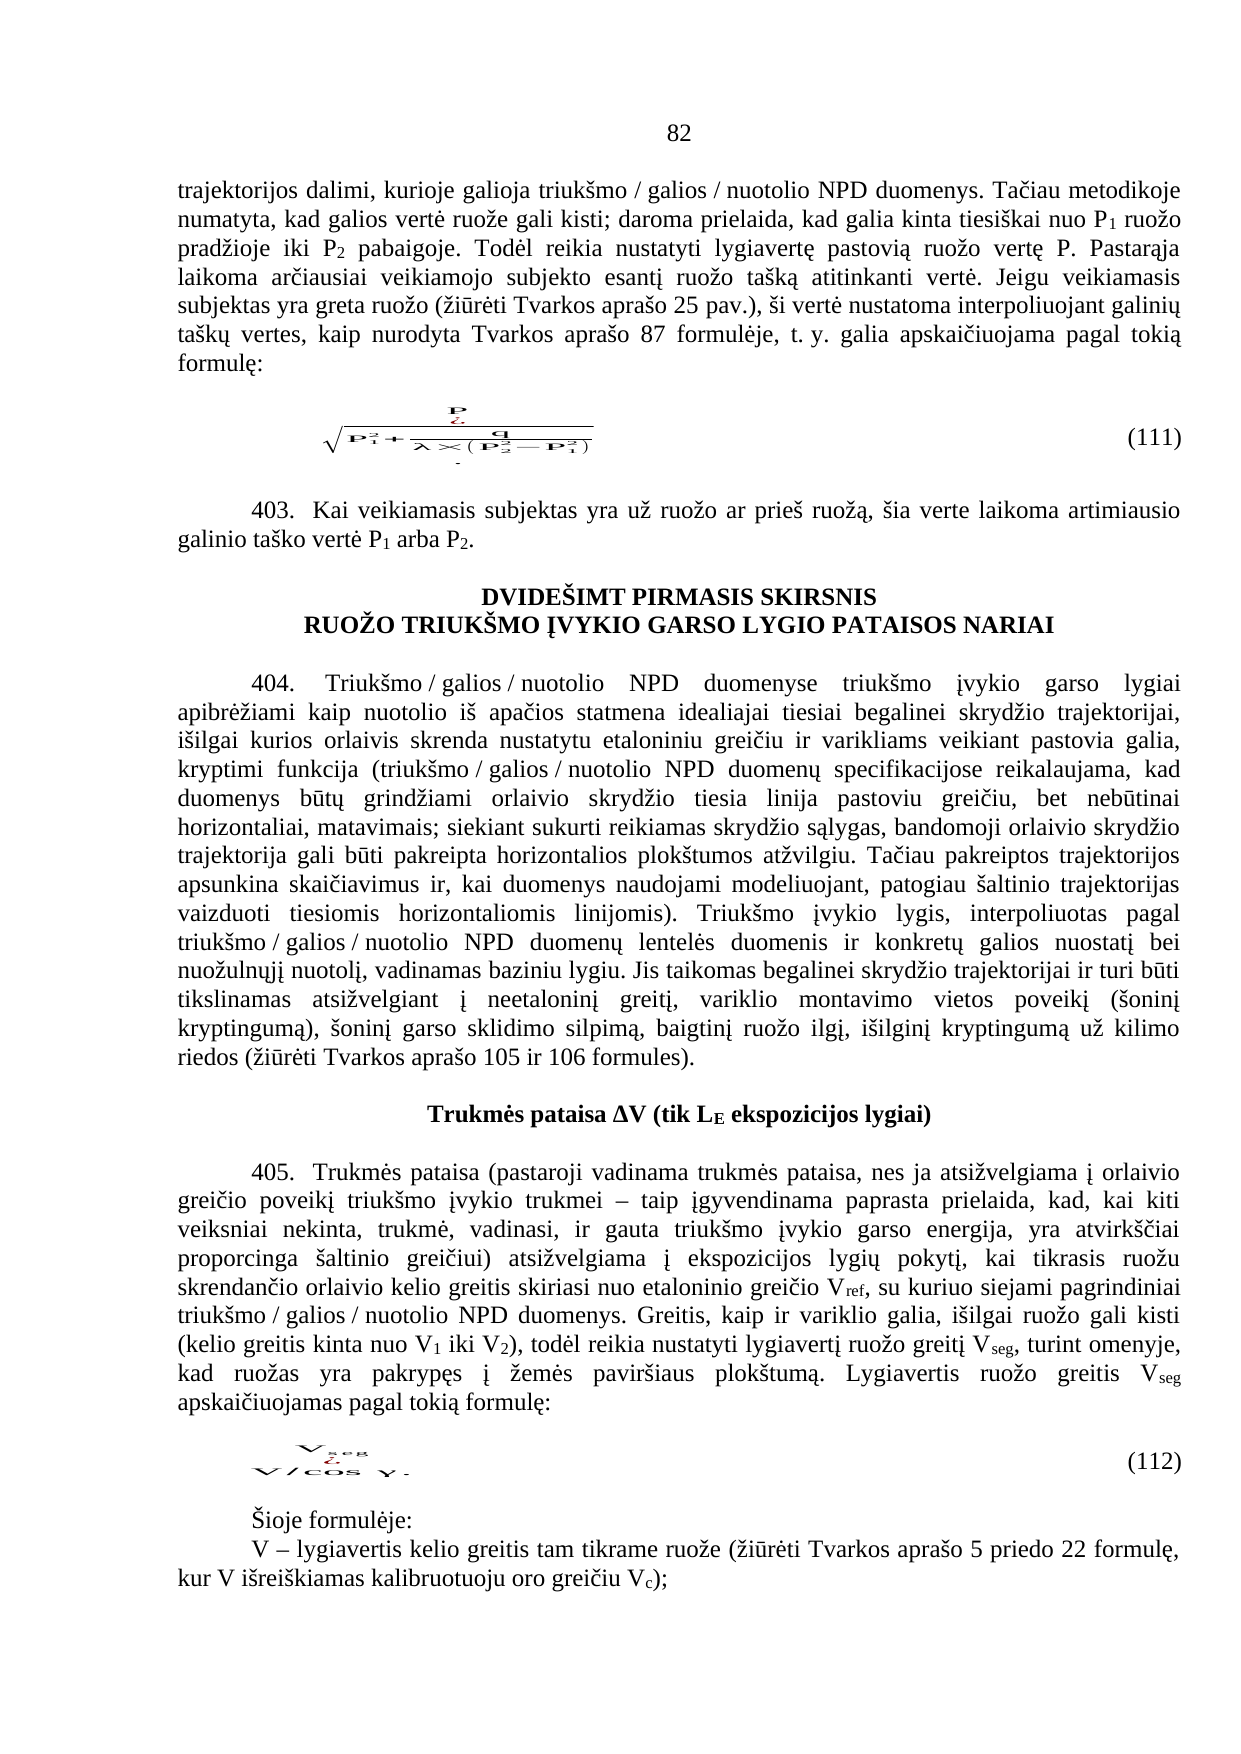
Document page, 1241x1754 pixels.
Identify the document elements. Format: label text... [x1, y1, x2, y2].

table_header 112 [1136, 1444, 1173, 1477]
text RUOŽO TRIUKŠMO ĮVYKIO GARSO LYGIO PATAISOS NARIAI [177, 610, 1181, 639]
table_header ( [1128, 1444, 1136, 1477]
text Trukmės pataisa ΔV (tik LE ekspozicijos lygiai) [177, 1099, 1181, 1128]
table_header ) [1173, 406, 1186, 467]
text Šioje formulėje: [177, 1506, 1181, 1534]
text DVIDEŠIMT PIRMASIS SKIRSNIS [177, 582, 1181, 610]
table_header ( [1128, 406, 1136, 467]
text V – lygiavertis kelio greitis tam tikrame ruože (žiūrėti Tvarkos aprašo 5 priedo 22 formulę, kur V išreiškiamas kalibruotuoju oro greičiu Vc); [177, 1534, 1181, 1592]
text 403. Kai veikiamasis subjektas yra už ruožo ar prieš ruožą, šia verte laikoma artimiausio galinio taško vertė P1 arba P2. [177, 495, 1181, 553]
table_header [177, 406, 1127, 467]
table_header 111 [1136, 406, 1173, 467]
table_header [177, 1444, 1127, 1477]
table_header ) [1173, 1444, 1186, 1477]
text 405. Trukmės pataisa (pastaroji vadinama trukmės pataisa, nes ja atsižvelgiama į orlaivio greičio poveikį triukšmo įvykio trukmei – taip įgyvendinama paprasta prielaida, kad, kai kiti veiksniai nekinta, trukmė, vadinasi, ir gauta triukšmo įvykio garso energija, yra atvirkščiai proporcinga šaltinio greičiui) atsižvelgiama į ekspozicijos lygių pokytį, kai tikrasis ruožu skrendančio orlaivio kelio greitis skiriasi nuo etaloninio greičio Vref, su kuriuo siejami pagrindiniai triukšmo / galios / nuotolio NPD duomenys. Greitis, kaip ir variklio galia, išilgai ruožo gali kisti (kelio greitis kinta nuo V1 iki V2), todėl reikia nustatyti lygiavertį ruožo greitį Vseg, turint omenyje, kad ruožas yra pakrypęs į žemės paviršiaus plokštumą. Lygiavertis ruožo greitis Vseg apskaičiuojamas pagal tokią formulę: [177, 1157, 1181, 1415]
text trajektorijos dalimi, kurioje galioja triukšmo / galios / nuotolio NPD duomenys. Tačiau metodikoje numatyta, kad galios vertė ruože gali kisti; daroma prielaida, kad galia kinta tiesiškai nuo P1 ruožo pradžioje iki P2 pabaigoje. Todėl reikia nustatyti lygiavertę pastovią ruožo vertę P. Pastarąja laikoma arčiausiai veikiamojo subjekto esantį ruožo tašką atitinkanti vertė. Jeigu veikiamasis subjektas yra greta ruožo (žiūrėti Tvarkos aprašo 25 pav.), ši vertė nustatoma interpoliuojant galinių taškų vertes, kaip nurodyta Tvarkos aprašo 87 formulėje, t. y. galia apskaičiuojama pagal tokią formulę: [177, 176, 1181, 377]
text 404. Triukšmo / galios / nuotolio NPD duomenyse triukšmo įvykio garso lygiai apibrėžiami kaip nuotolio iš apačios statmena idealiajai tiesiai begalinei skrydžio trajektorijai, išilgai kurios orlaivis skrenda nustatytu etaloniniu greičiu ir varikliams veikiant pastovia galia, kryptimi funkcija (triukšmo / galios / nuotolio NPD duomenų specifikacijose reikalaujama, kad duomenys būtų grindžiami orlaivio skrydžio tiesia linija pastoviu greičiu, bet nebūtinai horizontaliai, matavimais; siekiant sukurti reikiamas skrydžio sąlygas, bandomoji orlaivio skrydžio trajektorija gali būti pakreipta horizontalios plokštumos atžvilgiu. Tačiau pakreiptos trajektorijos apsunkina skaičiavimus ir, kai duomenys naudojami modeliuojant, patogiau šaltinio trajektorijas vaizduoti tiesiomis horizontaliomis linijomis). Triukšmo įvykio lygis, interpoliuotas pagal triukšmo / galios / nuotolio NPD duomenų lentelės duomenis ir konkretų galios nuostatį bei nuožulnųjį nuotolį, vadinamas baziniu lygiu. Jis taikomas begalinei skrydžio trajektorijai ir turi būti tikslinamas atsižvelgiant į neetaloninį greitį, variklio montavimo vietos poveikį (šoninį kryptingumą), šoninį garso sklidimo silpimą, baigtinį ruožo ilgį, išilginį kryptingumą už kilimo riedos (žiūrėti Tvarkos aprašo 105 ir 106 formules). [177, 668, 1181, 1070]
